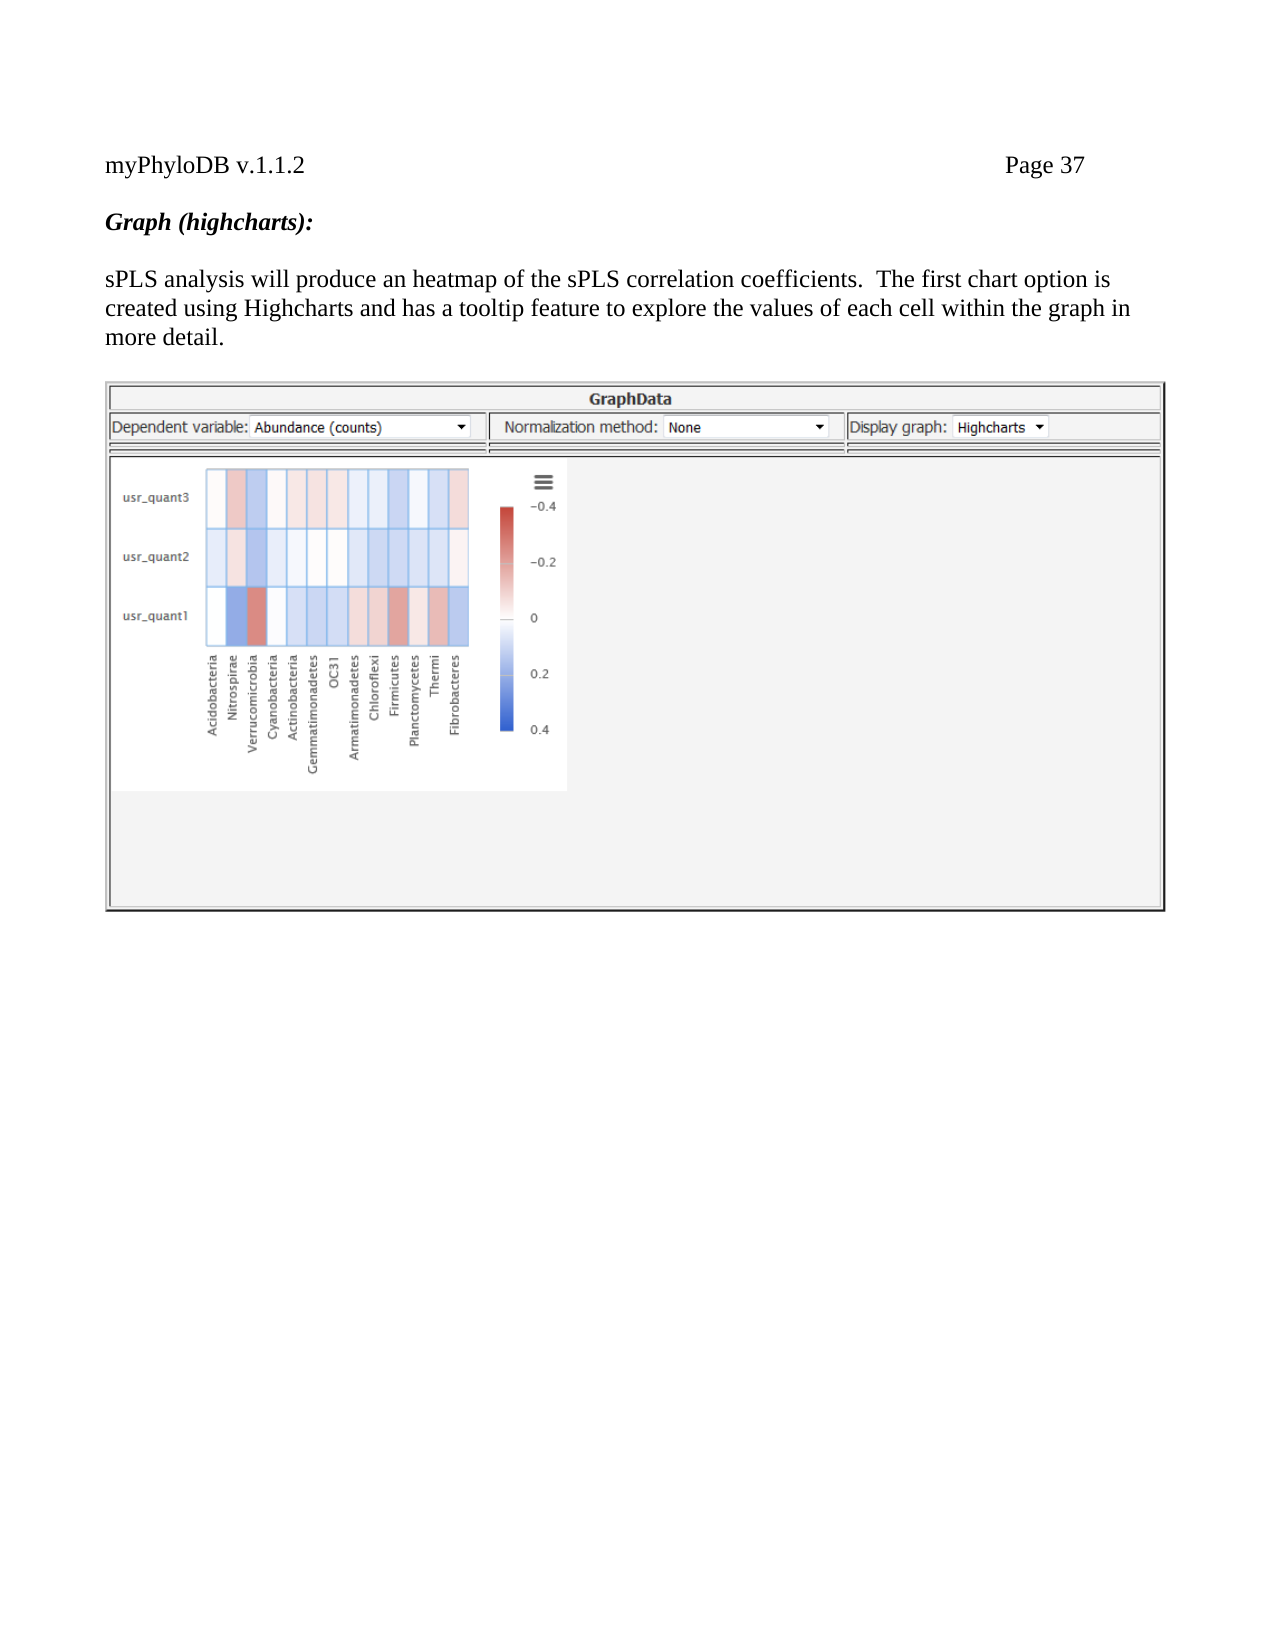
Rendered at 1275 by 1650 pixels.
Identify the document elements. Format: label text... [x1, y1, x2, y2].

text Graph (highcharts): [105, 207, 1170, 236]
text sPLS analysis will produce an heatmap of the sPLS correlation coefficients. The first chart option is created using Highcharts and has a tooltip feature to explore the values of each cell within the graph in more detail. [105, 264, 1170, 351]
picture [105, 379, 1170, 914]
